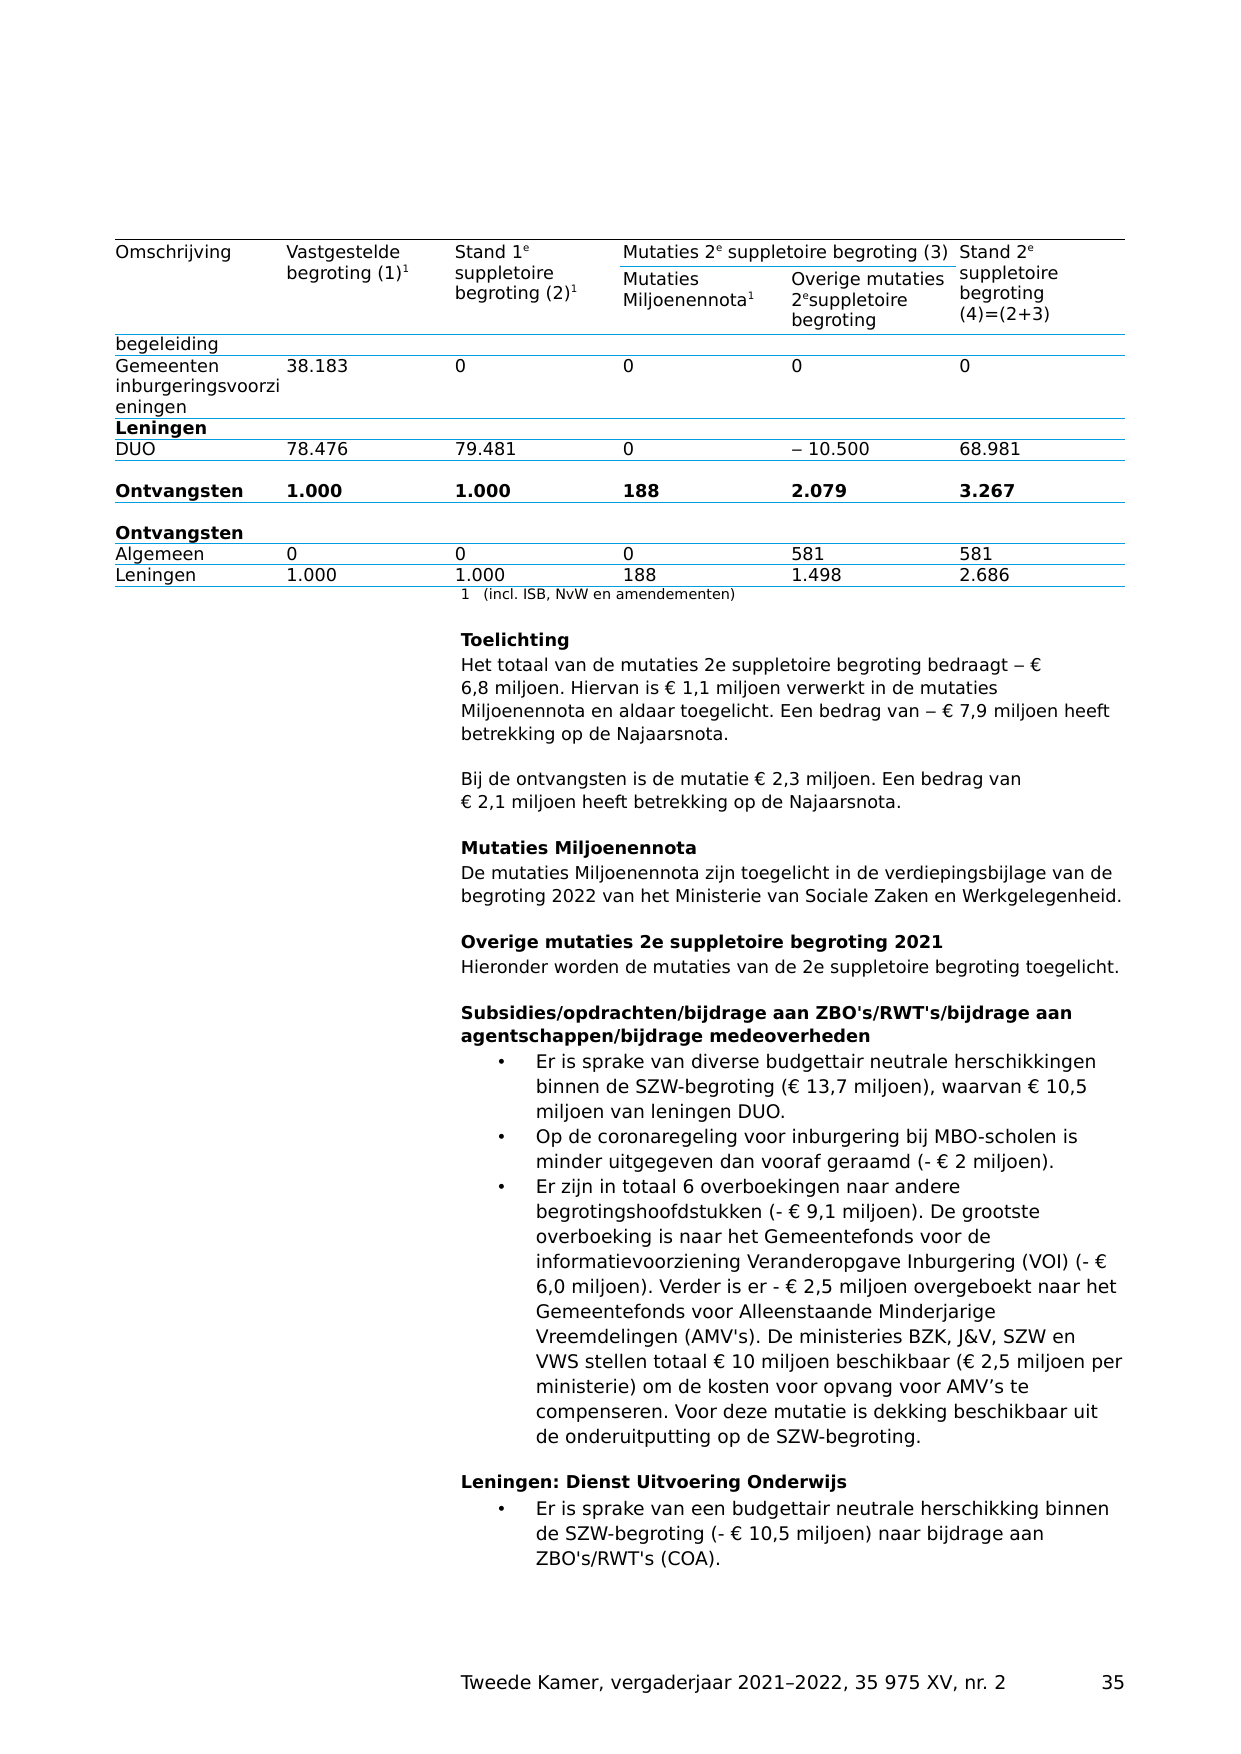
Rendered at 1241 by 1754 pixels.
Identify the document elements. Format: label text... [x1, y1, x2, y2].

table_cell begeleiding [115, 335, 283, 355]
table_cell Mutaties Miljoenennota1 [620, 267, 788, 334]
list Er is sprake van een budgettair neutrale herschikking binnen de SZW-begroting (- € 10,5 miljoen) naar bijdrage aan ZBO's/RWT's (COA). [498, 1496, 1125, 1571]
table_cell [620, 503, 788, 523]
text Hieronder worden de mutaties van de 2e suppletoire begroting toegelicht. [461, 955, 1125, 978]
table_cell Algemeen [115, 544, 283, 564]
table_cell [283, 523, 452, 543]
table_cell 0 [620, 544, 788, 564]
list (incl. ISB, NvW en amendementen) [461, 587, 1125, 603]
table_cell Leningen [115, 419, 283, 438]
text Het totaal van de mutaties 2e suppletoire begroting bedraagt ‒ € 6,8 miljoen. Hiervan is € 1,1 miljoen verwerkt in de mutaties Miljoenennota en aldaar toegelicht. Een bedrag van ‒ € 7,9 miljoen heeft betrekking op de Najaarsnota. [461, 653, 1125, 744]
table_cell Omschrijving [115, 240, 283, 334]
table_cell 1.498 [788, 565, 956, 586]
table_cell [788, 419, 956, 438]
table_cell [283, 461, 452, 481]
list Er zijn in totaal 6 overboekingen naar andere begrotingshoofdstukken (- € 9,1 miljoen). De grootste overboeking is naar het Gemeentefonds voor de informatievoorziening Veranderopgave Inburgering (VOI) (- € 6,0 miljoen). Verder is er - € 2,5 miljoen overgeboekt naar het Gemeentefonds voor Alleenstaande Minderjarige Vreemdelingen (AMV's). De ministeries BZK, J&V, SZW en VWS stellen totaal € 10 miljoen beschikbaar (€ 2,5 miljoen per ministerie) om de kosten voor opvang voor AMV’s te compenseren. Voor deze mutatie is dekking beschikbaar uit de onderuitputting op de SZW-begroting. [498, 1174, 1125, 1449]
table_cell [788, 503, 956, 523]
text De mutaties Miljoenennota zijn toegelicht in de verdiepingsbijlage van de begroting 2022 van het Ministerie van Sociale Zaken en Werkgelegenheid. [461, 861, 1125, 907]
table_cell Ontvangsten [115, 523, 283, 543]
text Subsidies/opdrachten/bijdrage aan ZBO's/RWT's/bijdrage aan agentschappen/bijdrage medeoverheden [461, 1001, 1125, 1047]
text Overige mutaties 2e suppletoire begroting 2021 [461, 930, 1125, 953]
table_cell 1.000 [283, 481, 452, 501]
table_cell ‒ 10.500 [788, 440, 956, 460]
table_cell 78.476 [283, 440, 452, 460]
table_cell 1.000 [283, 565, 452, 586]
table_cell Gemeenten inburgeringsvoorzieningen [115, 356, 283, 417]
table_cell [620, 523, 788, 543]
table_cell Stand 1e suppletoire begroting (2)1 [452, 240, 620, 334]
table_cell 0 [283, 544, 452, 564]
table_cell 0 [956, 356, 1125, 417]
text Mutaties Miljoenennota [461, 836, 1125, 859]
table_cell Stand 2e suppletoire begroting (4)=(2+3) [956, 240, 1125, 334]
table_cell [956, 461, 1125, 481]
table_cell [620, 335, 788, 355]
table_cell 68.981 [956, 440, 1125, 460]
table_cell [620, 461, 788, 481]
table_cell 0 [452, 356, 620, 417]
list Er is sprake van diverse budgettair neutrale herschikkingen binnen de SZW-begroting (€ 13,7 miljoen), waarvan € 10,5 miljoen van leningen DUO. [498, 1049, 1125, 1124]
table_cell [452, 419, 620, 438]
table_cell [115, 503, 283, 523]
table_cell [115, 461, 283, 481]
table_cell 38.183 [283, 356, 452, 417]
table_cell 2.079 [788, 481, 956, 501]
table_cell 79.481 [452, 440, 620, 460]
table_cell [956, 419, 1125, 438]
table_cell 581 [788, 544, 956, 564]
table_cell 188 [620, 565, 788, 586]
text Bij de ontvangsten is de mutatie € 2,3 miljoen. Een bedrag van € 2,1 miljoen heeft betrekking op de Najaarsnota. [461, 767, 1125, 813]
table_cell [283, 335, 452, 355]
table_cell Overige mutaties 2esuppletoire begroting [788, 267, 956, 334]
table_header Tabel 27 Budgettaire gevolgen van beleid, begrotingsgefinancierd artikel 13 Integratie en maatschappelijke samenhang (Bedragen x € 1.000) [115, 191, 1125, 239]
table_cell Mutaties 2e suppletoire begroting (3) [620, 240, 956, 266]
table_cell Ontvangsten [115, 481, 283, 501]
table_cell 1.000 [452, 565, 620, 586]
table_cell [788, 461, 956, 481]
table_cell 0 [620, 440, 788, 460]
table_cell [956, 523, 1125, 543]
list Op de coronaregeling voor inburgering bij MBO-scholen is minder uitgegeven dan vooraf geraamd (- € 2 miljoen). [498, 1124, 1125, 1174]
table_cell 2.686 [956, 565, 1125, 586]
table_cell [452, 335, 620, 355]
table_cell [956, 503, 1125, 523]
text Leningen: Dienst Uitvoering Onderwijs [461, 1471, 1125, 1493]
table_cell [452, 503, 620, 523]
table_cell 3.267 [956, 481, 1125, 501]
table_cell 188 [620, 481, 788, 501]
table_cell 581 [956, 544, 1125, 564]
table_cell Leningen [115, 565, 283, 586]
table_cell [452, 523, 620, 543]
table_cell [620, 419, 788, 438]
table_cell [283, 419, 452, 438]
table_cell 0 [620, 356, 788, 417]
table_cell 0 [788, 356, 956, 417]
table_cell 1.000 [452, 481, 620, 501]
table_cell [452, 461, 620, 481]
table_cell [788, 523, 956, 543]
table_cell [956, 335, 1125, 355]
table_cell DUO [115, 440, 283, 460]
table_cell 0 [452, 544, 620, 564]
table_cell Vastgestelde begroting (1)1 [283, 240, 452, 334]
table_cell [788, 335, 956, 355]
table_cell [283, 503, 452, 523]
text Toelichting [461, 628, 1125, 651]
